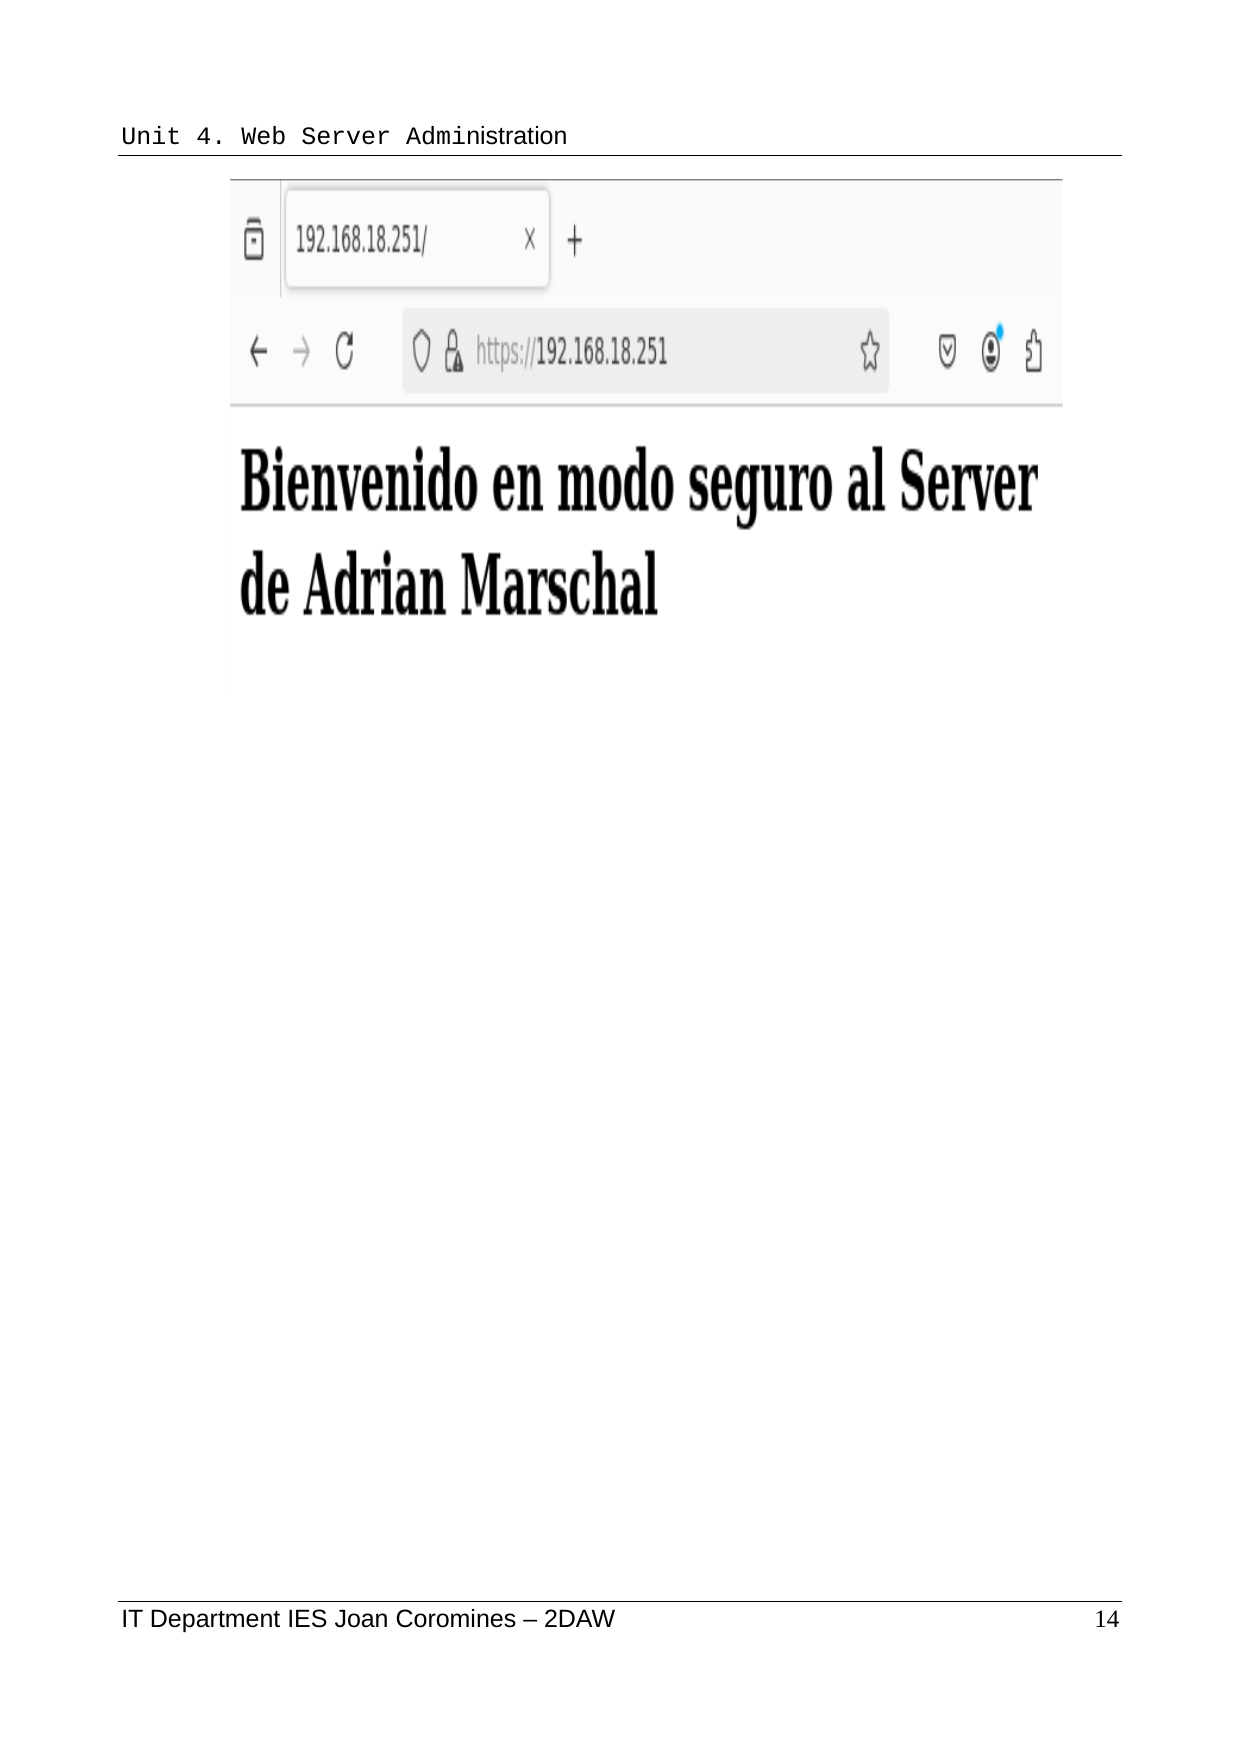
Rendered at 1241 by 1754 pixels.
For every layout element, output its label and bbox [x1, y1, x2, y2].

picture [229, 179, 1063, 690]
